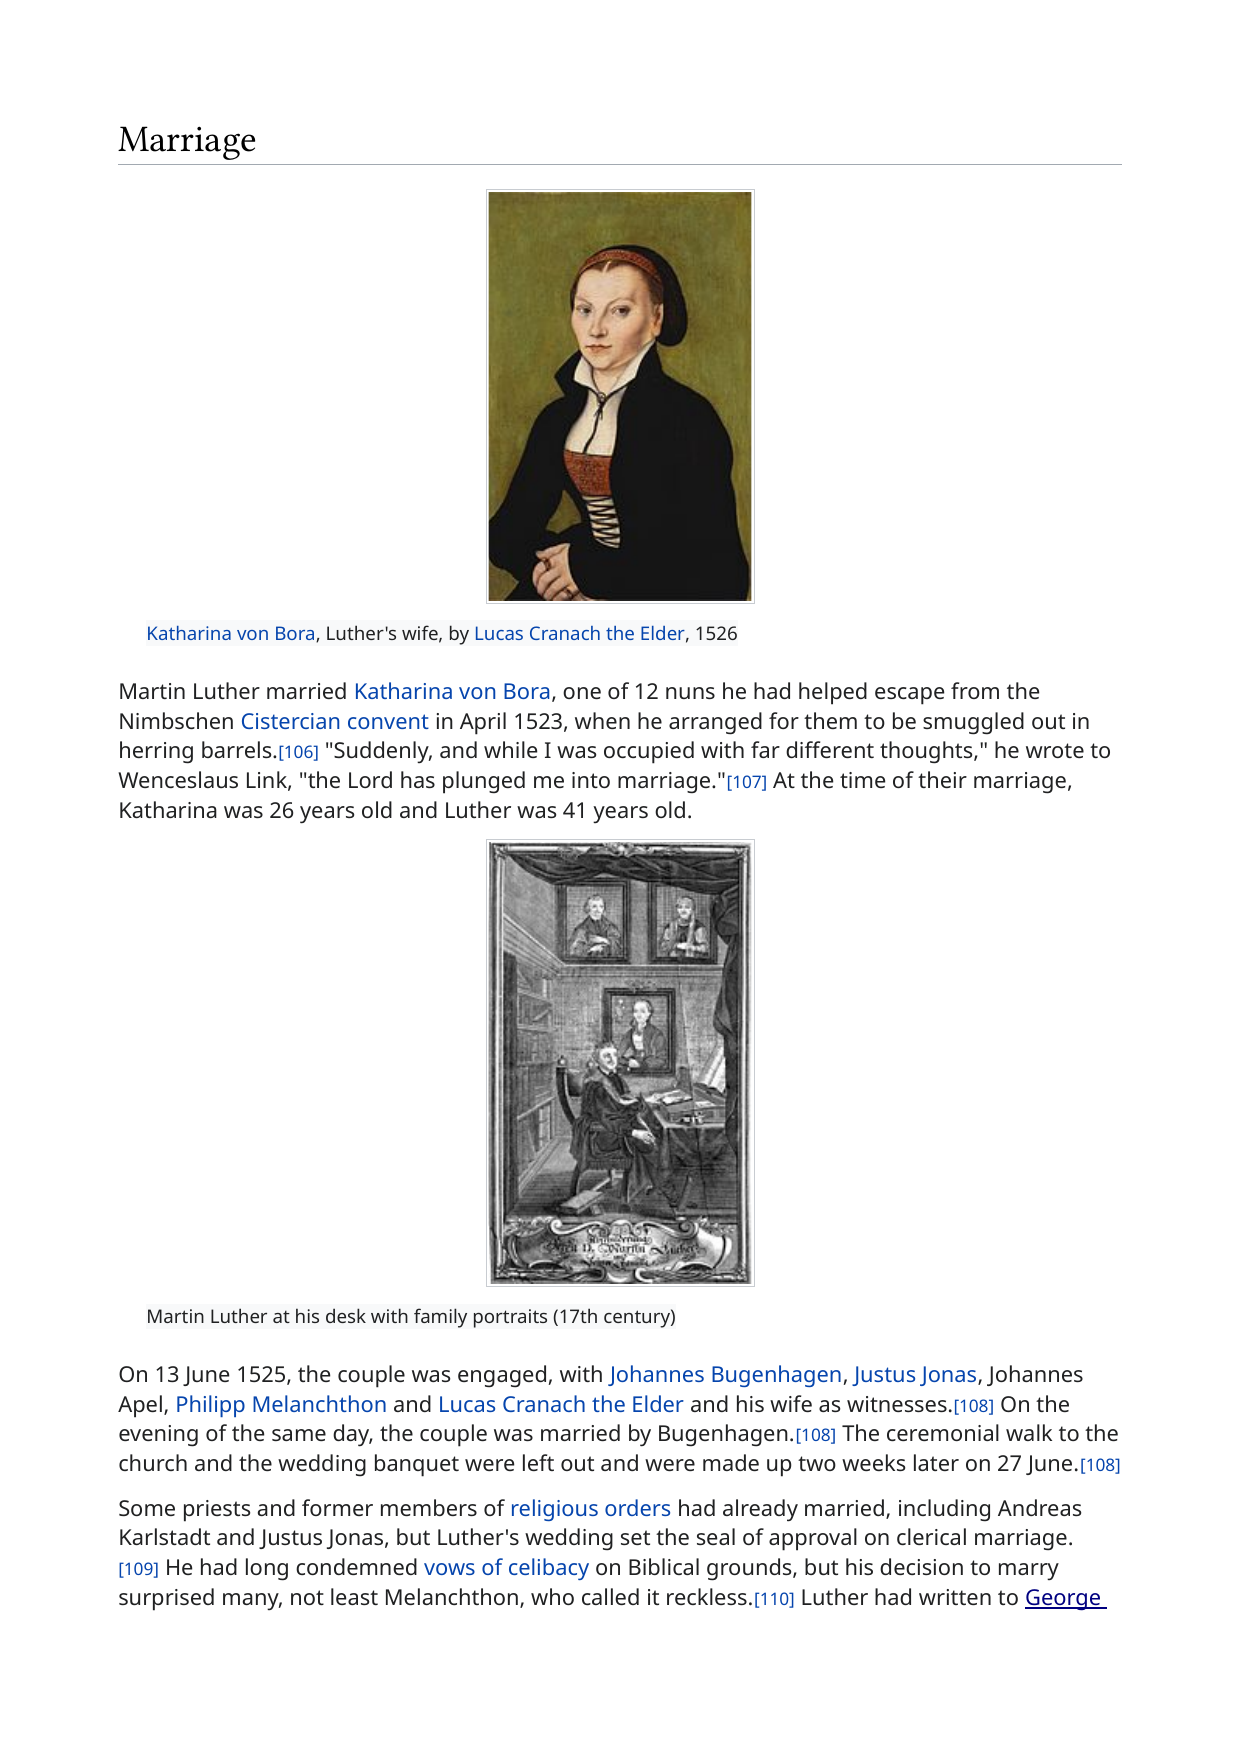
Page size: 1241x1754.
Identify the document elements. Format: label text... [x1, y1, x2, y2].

subtitle Marriage [118, 118, 1122, 164]
text On 13 June 1525, the couple was engaged, with Johannes Bugenhagen, Justus Jonas, Johannes Apel, Philipp Melanchthon and Lucas Cranach the Elder and his wife as witnesses.[108] On the evening of the same day, the couple was married by Bugenhagen.[108] The ceremonial walk to the church and the wedding banquet were left out and were made up two weeks later on 27 June.[108] [118, 1359, 1122, 1478]
text Martin Luther at his desk with family portraits (17th century) [123, 1303, 1122, 1329]
picture [488, 842, 752, 1284]
text Some priests and former members of religious orders had already married, including Andreas Karlstadt and Justus Jonas, but Luther's wedding set the seal of approval on clerical marriage.[109] He had long condemned vows of celibacy on Biblical grounds, but his decision to marry surprised many, not least Melanchthon, who called it reckless.[110] Luther had written to George [118, 1493, 1122, 1612]
picture [488, 192, 752, 601]
text Martin Luther married Katharina von Bora, one of 12 nuns he had helped escape from the Nimbschen Cistercian convent in April 1523, when he arranged for them to be smuggled out in herring barrels.[106] "Suddenly, and while I was occupied with far different thoughts," he wrote to Wenceslaus Link, "the Lord has plunged me into marriage."[107] At the time of their marriage, Katharina was 26 years old and Luther was 41 years old. [118, 676, 1122, 825]
text Katharina von Bora, Luther's wife, by Lucas Cranach the Elder, 1526 [123, 620, 1122, 646]
